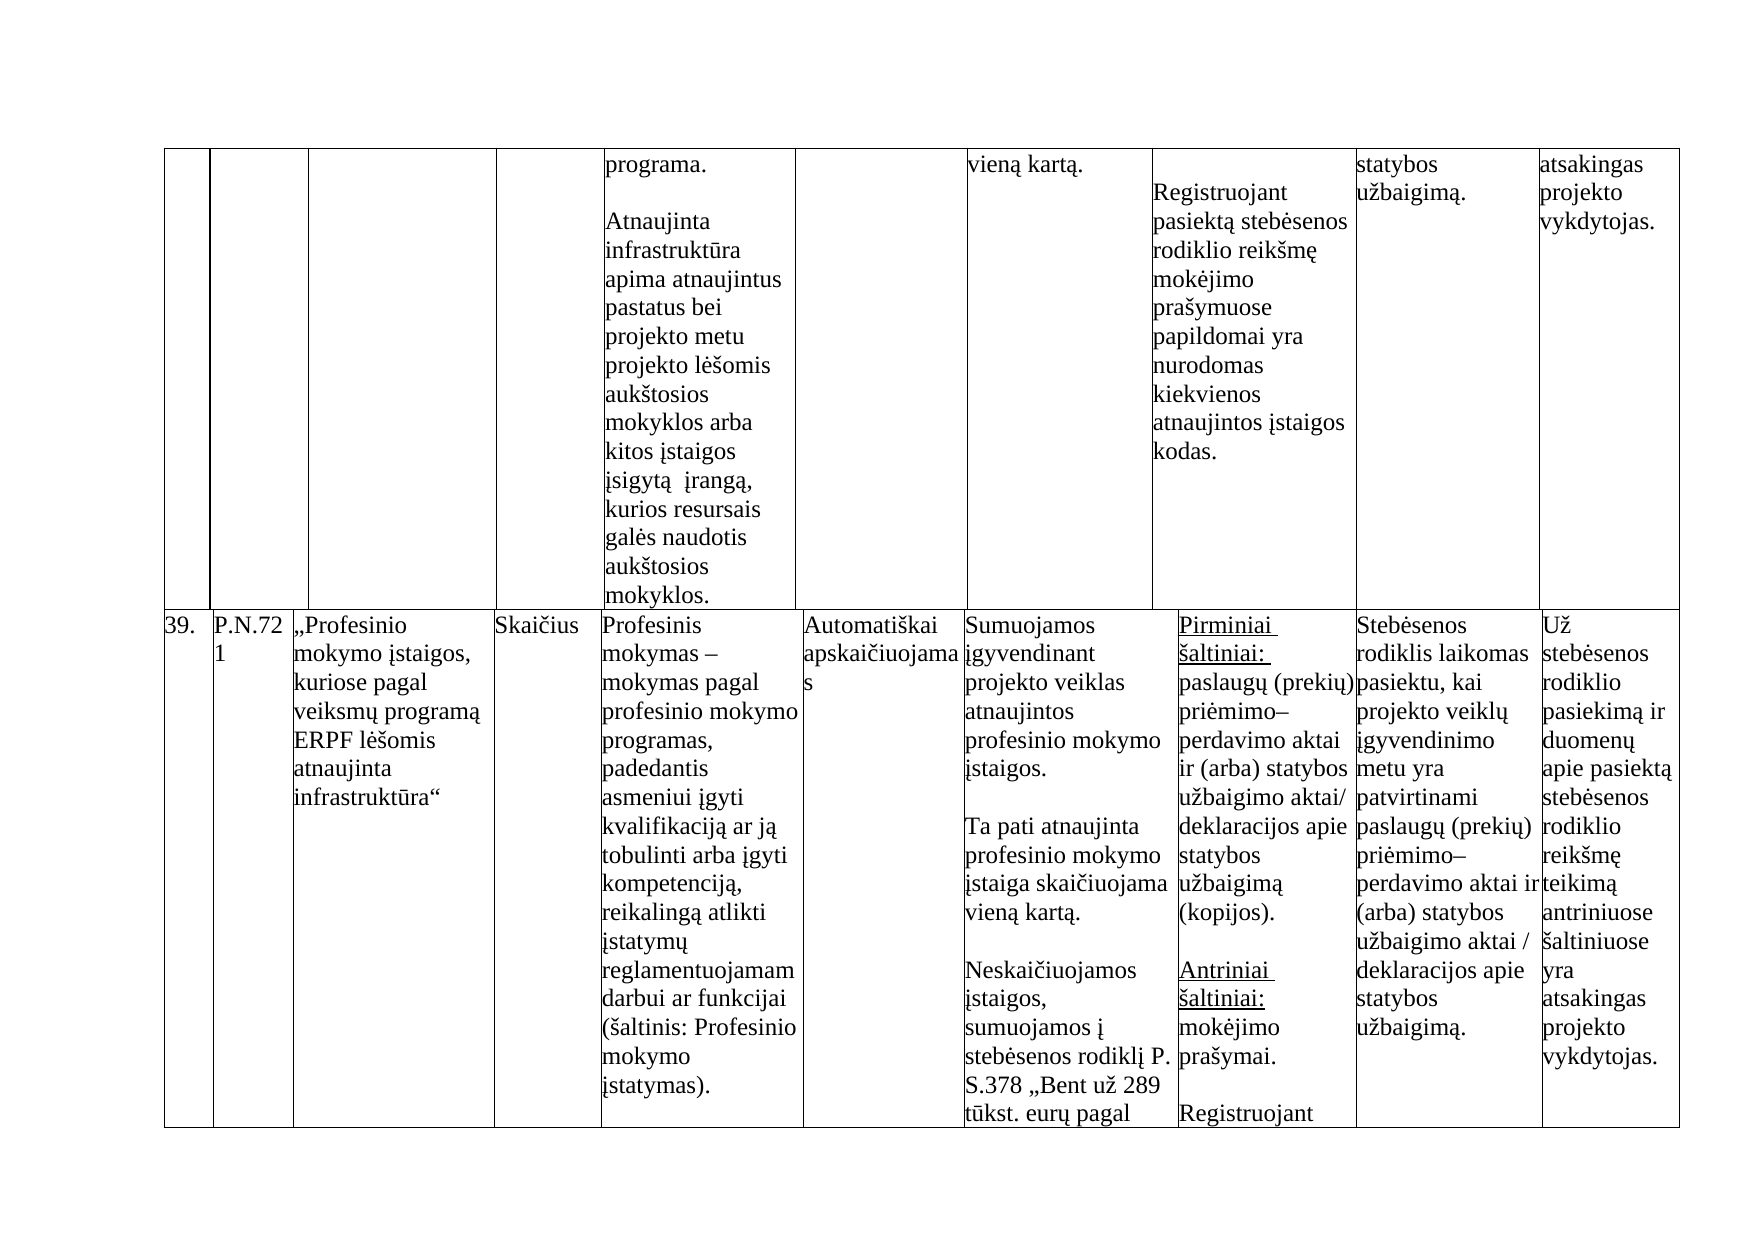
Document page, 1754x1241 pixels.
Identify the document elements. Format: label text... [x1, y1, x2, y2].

table_cell Automatiškai apskaičiuojamas [804, 610, 964, 1127]
table_cell P.N.721 [214, 610, 293, 1127]
table_cell Sumuojamos įgyvendinant projekto veiklas atnaujintos profesinio mokymo įstaigos. Ta pati atnaujinta profesinio mokymo įstaiga skaičiuojama vieną kartą. Neskaičiuojamos įstaigos, sumuojamos į stebėsenos rodiklį P. S.378 „Bent už 289 tūkst. eurų pagal [965, 610, 1178, 1127]
table_cell „Profesinio mokymo įstaigos, kuriose pagal veiksmų programą ERPF lėšomis atnaujinta infrastruktūra“ [294, 610, 494, 1127]
table_cell Už stebėsenos rodiklio pasiekimą ir duomenų apie pasiektą stebėsenos rodiklio reikšmę teikimą antriniuose šaltiniuose yra atsakingas projekto vykdytojas. [1543, 610, 1679, 1127]
table_cell vieną kartą. [968, 149, 1152, 609]
table_cell statybos užbaigimą. [1357, 149, 1539, 609]
table_cell programa. Atnaujinta infrastruktūra apima atnaujintus pastatus bei projekto metu projekto lėšomis aukštosios mokyklos arba kitos įstaigos įsigytą įrangą, kurios resursais galės naudotis aukštosios mokyklos. [605, 149, 795, 609]
table_cell [497, 149, 604, 609]
table_cell Stebėsenos rodiklis laikomas pasiektu, kai projekto veiklų įgyvendinimo metu yra patvirtinami paslaugų (prekių) priėmimo– perdavimo aktai ir (arba) statybos užbaigimo aktai / deklaracijos apie statybos užbaigimą. [1357, 610, 1542, 1127]
table_cell atsakingas projekto vykdytojas. [1540, 149, 1679, 609]
table_cell Skaičius [495, 610, 601, 1127]
table_cell Registruojant pasiektą stebėsenos rodiklio reikšmę mokėjimo prašymuose papildomai yra nurodomas kiekvienos atnaujintos įstaigos kodas. [1153, 149, 1356, 609]
table_cell [211, 149, 308, 609]
table_cell 39. [165, 610, 213, 1127]
table_cell [309, 149, 496, 609]
table_cell Pirminiai šaltiniai: paslaugų (prekių) priėmimo–perdavimo aktai ir (arba) statybos užbaigimo aktai/ deklaracijos apie statybos užbaigimą (kopijos). Antriniai šaltiniai: mokėjimo prašymai. Registruojant [1179, 610, 1356, 1127]
table_cell Profesinis mokymas – mokymas pagal profesinio mokymo programas, padedantis asmeniui įgyti kvalifikaciją ar ją tobulinti arba įgyti kompetenciją, reikalingą atlikti įstatymų reglamentuojamam darbui ar funkcijai (šaltinis: Profesinio mokymo įstatymas). [602, 610, 803, 1127]
table_cell [796, 149, 967, 609]
table_cell [165, 149, 209, 609]
